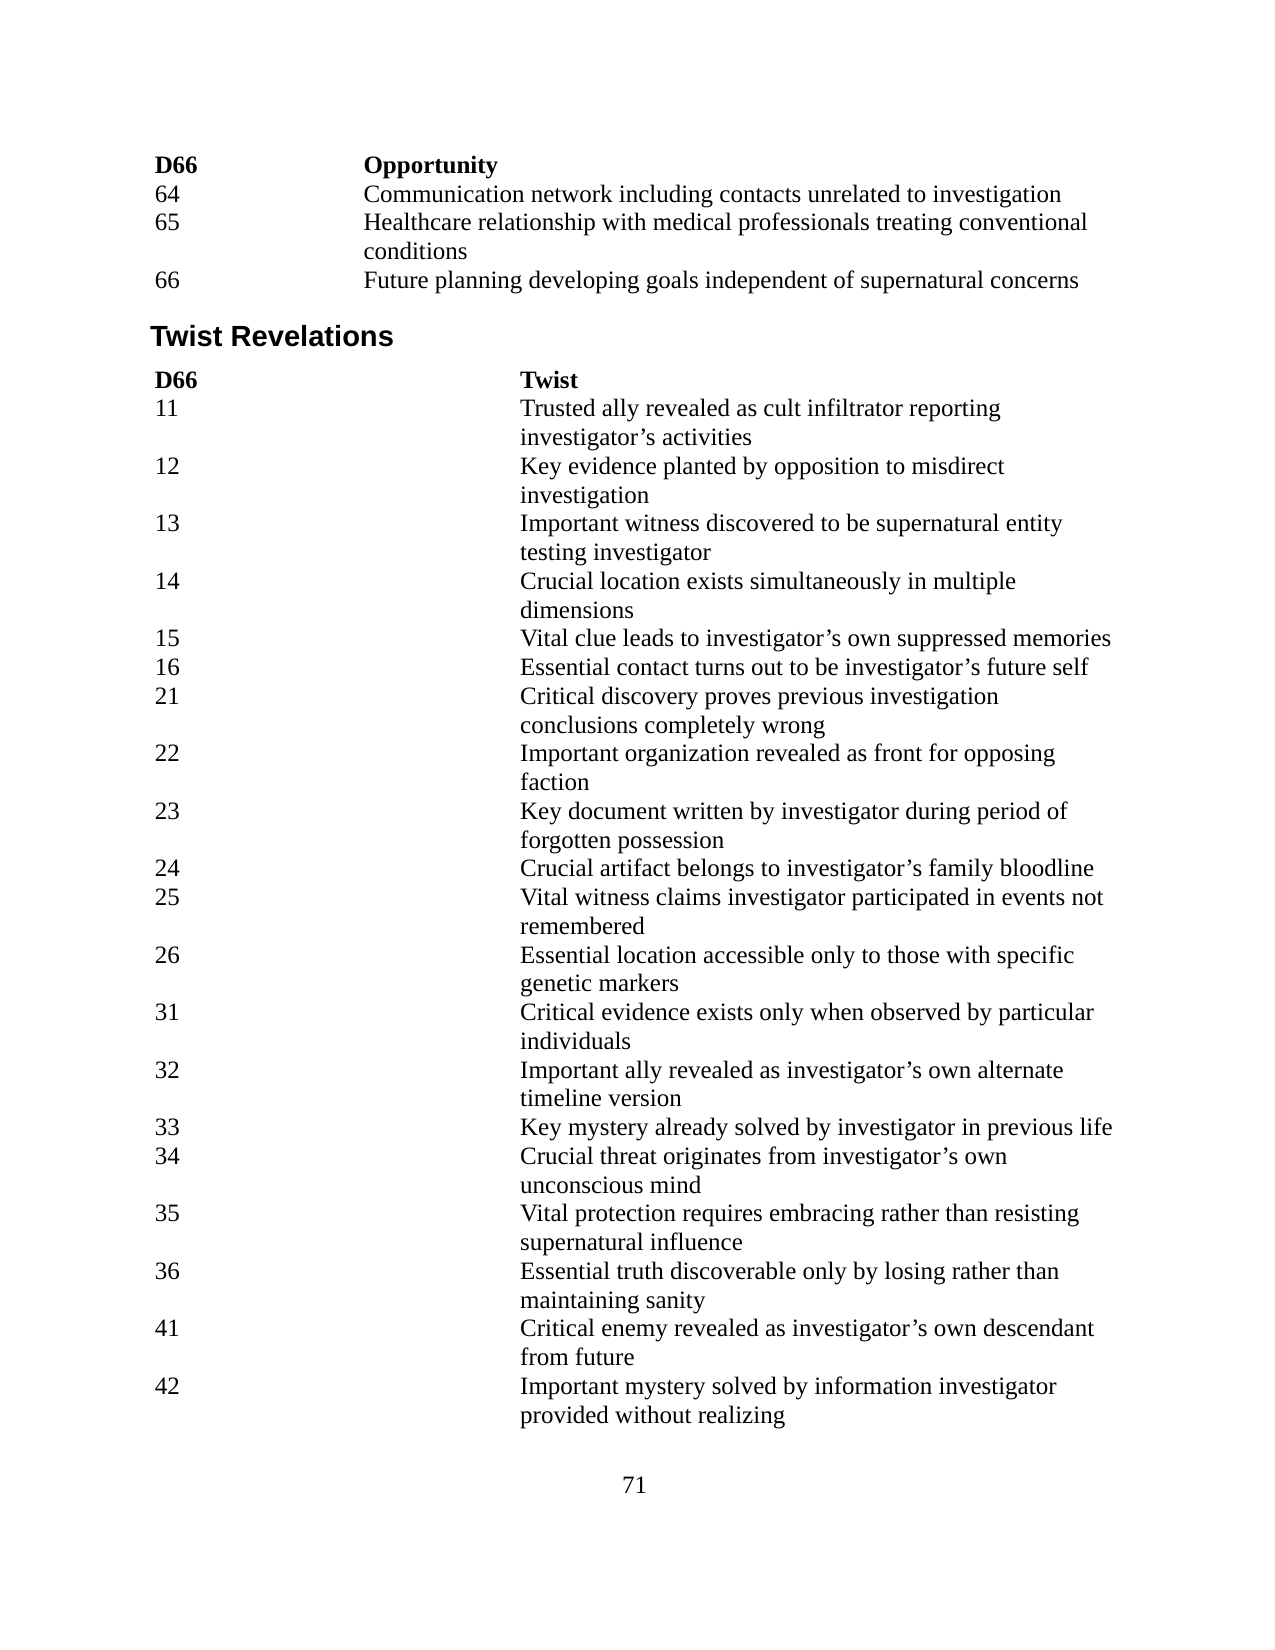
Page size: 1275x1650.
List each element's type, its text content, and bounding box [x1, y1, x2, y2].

table_cell 21 [150, 681, 516, 738]
table_cell 23 [150, 796, 516, 853]
table_cell Essential truth discoverable only by losing rather than maintaining sanity [516, 1256, 1125, 1313]
table_cell 26 [150, 940, 516, 997]
table_header Twist [516, 365, 1125, 393]
table_cell 22 [150, 739, 516, 796]
table_cell 33 [150, 1112, 516, 1141]
table_cell Key evidence planted by opposition to misdirect investigation [516, 451, 1125, 508]
table_cell Key mystery already solved by investigator in previous life [516, 1112, 1125, 1141]
table_header D66 [150, 150, 359, 179]
table_cell Future planning developing goals independent of supernatural concerns [359, 265, 1125, 294]
table_cell Vital clue leads to investigator’s own suppressed memories [516, 624, 1125, 652]
table_cell 13 [150, 509, 516, 566]
table_cell Vital witness claims investigator participated in events not remembered [516, 882, 1125, 940]
table_cell Important organization revealed as front for opposing faction [516, 739, 1125, 796]
table_cell Communication network including contacts unrelated to investigation [359, 179, 1125, 207]
table_cell 64 [150, 179, 359, 207]
table_header D66 [150, 365, 516, 393]
table_cell Crucial artifact belongs to investigator’s family bloodline [516, 854, 1125, 882]
table_cell Vital protection requires embracing rather than resisting supernatural influence [516, 1199, 1125, 1256]
table_header Opportunity [359, 150, 1125, 179]
table_cell 31 [150, 997, 516, 1055]
table_cell 41 [150, 1314, 516, 1371]
table_cell Trusted ally revealed as cult infiltrator reporting investigator’s activities [516, 394, 1125, 451]
table_cell Important ally revealed as investigator’s own alternate timeline version [516, 1055, 1125, 1112]
table_cell 65 [150, 208, 359, 265]
subtitle Twist Revelations [150, 319, 1125, 352]
table_cell 42 [150, 1371, 516, 1428]
table_cell Important mystery solved by information investigator provided without realizing [516, 1371, 1125, 1428]
table_cell Crucial threat originates from investigator’s own unconscious mind [516, 1141, 1125, 1198]
table_cell 34 [150, 1141, 516, 1198]
table_cell 12 [150, 451, 516, 508]
table_cell 15 [150, 624, 516, 652]
table_cell 32 [150, 1055, 516, 1112]
table_cell 35 [150, 1199, 516, 1256]
table_cell Important witness discovered to be supernatural entity testing investigator [516, 509, 1125, 566]
table_cell Key document written by investigator during period of forgotten possession [516, 796, 1125, 853]
table_cell 36 [150, 1256, 516, 1313]
table_cell Critical evidence exists only when observed by particular individuals [516, 997, 1125, 1055]
table_cell Essential contact turns out to be investigator’s future self [516, 652, 1125, 681]
table_cell Critical enemy revealed as investigator’s own descendant from future [516, 1314, 1125, 1371]
table_cell Critical discovery proves previous investigation conclusions completely wrong [516, 681, 1125, 738]
table_cell 14 [150, 566, 516, 623]
table_cell 66 [150, 265, 359, 294]
table_cell 25 [150, 882, 516, 940]
table_cell 24 [150, 854, 516, 882]
table_cell Essential location accessible only to those with specific genetic markers [516, 940, 1125, 997]
table_cell Healthcare relationship with medical professionals treating conventional conditions [359, 208, 1125, 265]
table_cell 11 [150, 394, 516, 451]
table_cell 16 [150, 652, 516, 681]
table_cell Crucial location exists simultaneously in multiple dimensions [516, 566, 1125, 623]
